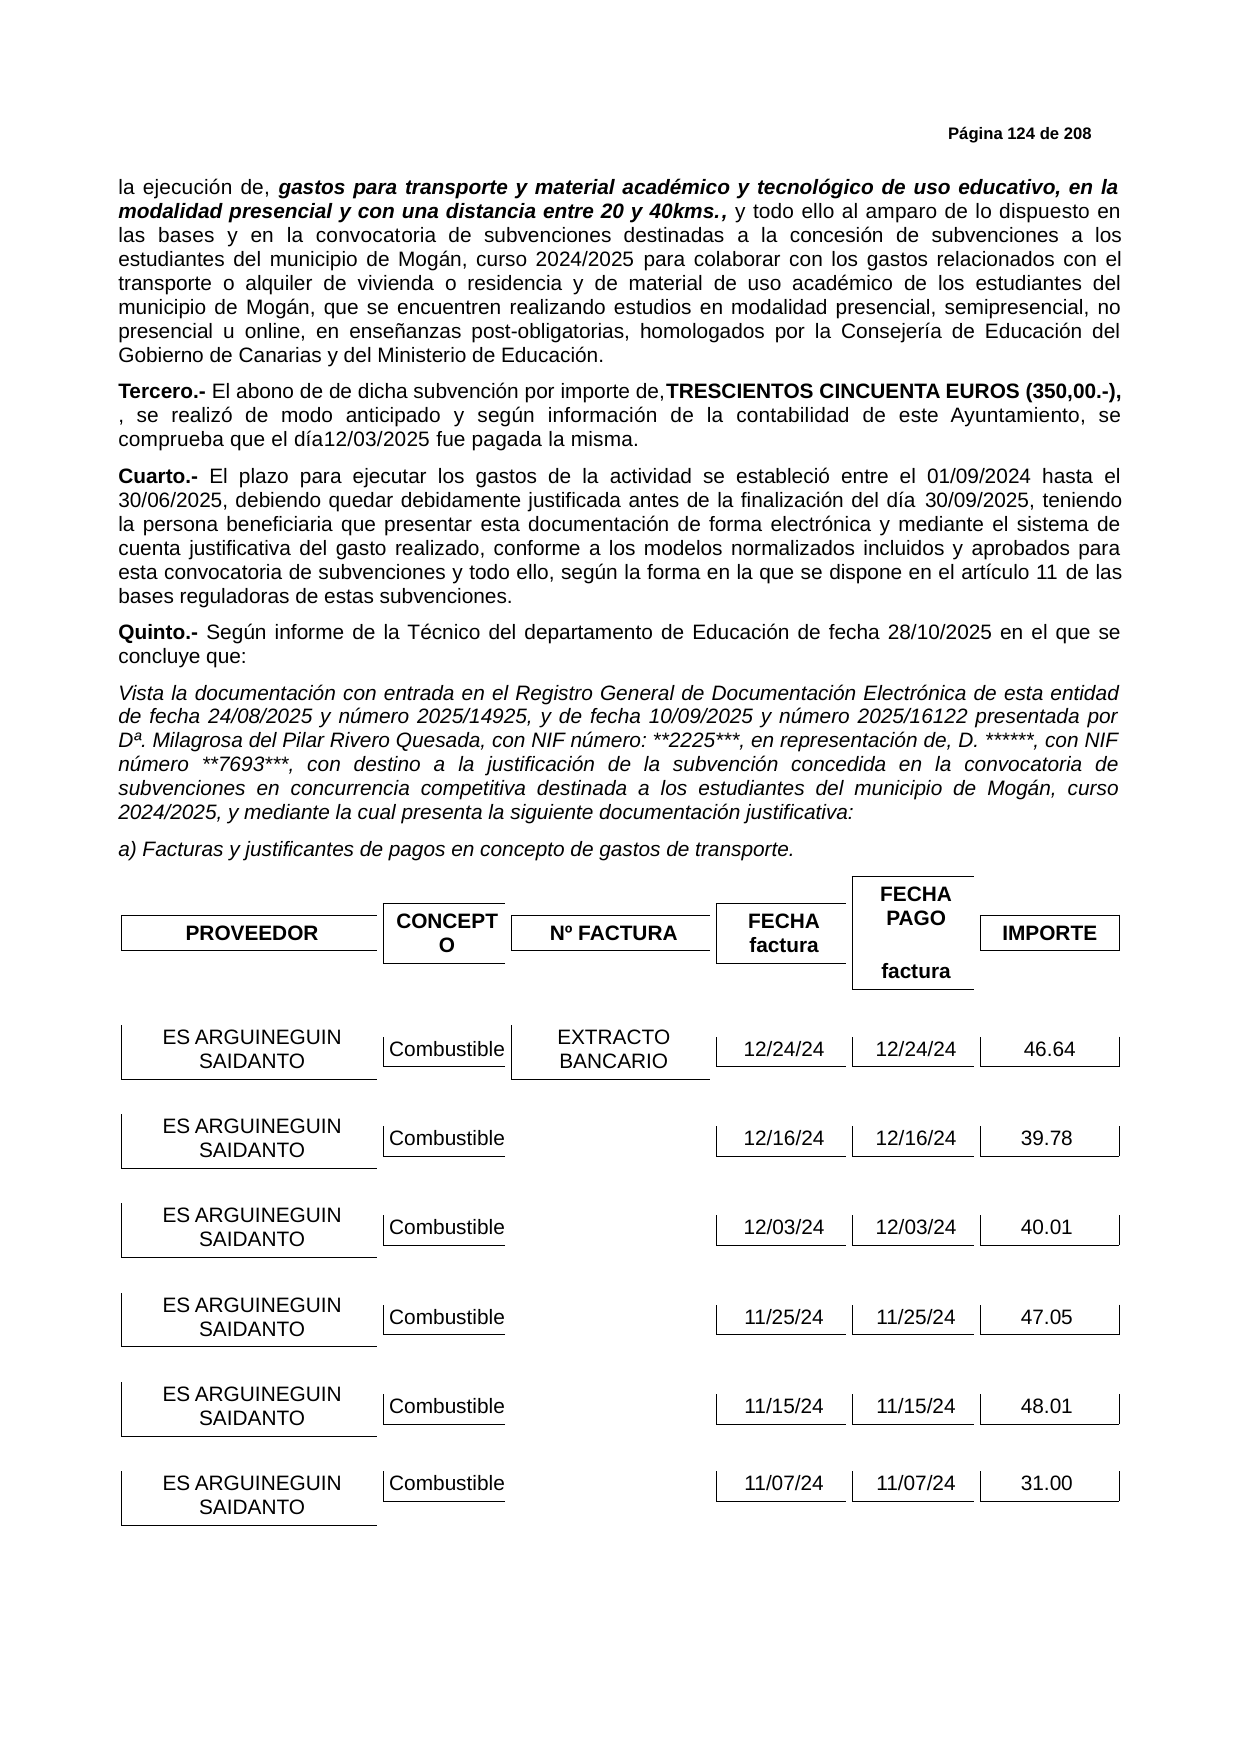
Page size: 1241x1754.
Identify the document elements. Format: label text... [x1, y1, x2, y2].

table_cell 16/12/24 [713, 1111, 849, 1200]
table_cell 24/12/24 [713, 1022, 849, 1111]
table_cell Combustible [380, 1200, 508, 1289]
table_cell 40.01 [977, 1200, 1122, 1289]
text Cuarto.- El plazo para ejecutar los gastos de la actividad se estableció entre el 01/09/2024 hasta el 30/06/2025, debiendo quedar debidamente justificada antes de la finalización del día 30/09/2025, teniendo la persona beneficiaria que presentar esta documentación de forma electrónica y mediante el sistema de cuenta justificativa del gasto realizado, conforme a los modelos normalizados incluidos y aprobados para esta convocatoria de subvenciones y todo ello, según la forma en la que se dispone en el artículo 11 de las bases reguladoras de estas subvenciones. [118, 464, 1122, 607]
table_cell 15/11/24 [849, 1379, 977, 1468]
table_cell Combustible [380, 1468, 508, 1557]
table_cell ES ARGUINEGUIN SAIDANTO [118, 1379, 380, 1468]
table_cell Combustible [380, 1111, 508, 1200]
table_cell 39.78 [977, 1111, 1122, 1200]
table_header PROVEEDOR [118, 873, 380, 1022]
table_cell Combustible [380, 1379, 508, 1468]
table_cell 48.01 [977, 1379, 1122, 1468]
table_cell 16/12/24 [849, 1111, 977, 1200]
text Vista la documentación con entrada en el Registro General de Documentación Electrónica de esta entidad de fecha 24/08/2025 y número 2025/14925, y de fecha 10/09/2025 y número 2025/16122 presentada por Dª. Milagrosa del Pilar Rivero Quesada, con NIF número: **2225***, en representación de, D. ******, con NIF número **7693***, con destino a la justificación de la subvención concedida en la convocatoria de subvenciones en concurrencia competitiva destinada a los estudiantes del municipio de Mogán, curso 2024/2025, y mediante la cual presenta la siguiente documentación justificativa: [118, 680, 1122, 824]
text Quinto.- Según informe de la Técnico del departamento de Educación de fecha 28/10/2025 en el que se concluye que: [118, 620, 1122, 668]
table_cell EXTRACTO BANCARIO [508, 1022, 713, 1557]
table_cell ES ARGUINEGUIN SAIDANTO [118, 1290, 380, 1379]
table_cell 07/11/24 [713, 1468, 849, 1557]
text Tercero.- El abono de de dicha subvención por importe de,TRESCIENTOS CINCUENTA EUROS (350,00.-), , se realizó de modo anticipado y según información de la contabilidad de este Ayuntamiento, se comprueba que el día12/03/2025 fue pagada la misma. [118, 379, 1122, 451]
table_cell 07/11/24 [849, 1468, 977, 1557]
table_cell ES ARGUINEGUIN SAIDANTO [118, 1022, 380, 1111]
table_cell Combustible [380, 1022, 508, 1111]
text la ejecución de, gastos para transporte y material académico y tecnológico de uso educativo, en la modalidad presencial y con una distancia entre 20 y 40kms., y todo ello al amparo de lo dispuesto en las bases y en la convocatoria de subvenciones destinadas a la concesión de subvenciones a los estudiantes del municipio de Mogán, curso 2024/2025 para colaborar con los gastos relacionados con el transporte o alquiler de vivienda o residencia y de material de uso académico de los estudiantes del municipio de Mogán, que se encuentren realizando estudios en modalidad presencial, semipresencial, no presencial u online, en enseñanzas post-obligatorias, homologados por la Consejería de Educación del Gobierno de Canarias y del Ministerio de Educación. [118, 175, 1122, 367]
table_cell 15/11/24 [713, 1379, 849, 1468]
table_header IMPORTE [977, 873, 1122, 1022]
table_header FECHA PAGO factura [849, 873, 977, 1022]
table_cell Combustible [380, 1290, 508, 1379]
table_header FECHA factura [713, 873, 849, 1022]
table_cell 25/11/24 [849, 1290, 977, 1379]
table_cell 03/12/24 [849, 1200, 977, 1289]
table_cell ES ARGUINEGUIN SAIDANTO [118, 1468, 380, 1557]
table_cell ES ARGUINEGUIN SAIDANTO [118, 1111, 380, 1200]
table_header Nº FACTURA [508, 873, 713, 1022]
table_cell 24/12/24 [849, 1022, 977, 1111]
table_cell 46,64 [977, 1022, 1122, 1111]
text a) Facturas y justificantes de pagos en concepto de gastos de transporte. [118, 837, 1122, 861]
table_cell 47.05 [977, 1290, 1122, 1379]
table_cell 25/11/24 [713, 1290, 849, 1379]
table_header CONCEPTO [380, 873, 508, 1022]
table_cell ES ARGUINEGUIN SAIDANTO [118, 1200, 380, 1289]
table_cell 03/12/24 [713, 1200, 849, 1289]
table_cell 31.00 [977, 1468, 1122, 1557]
